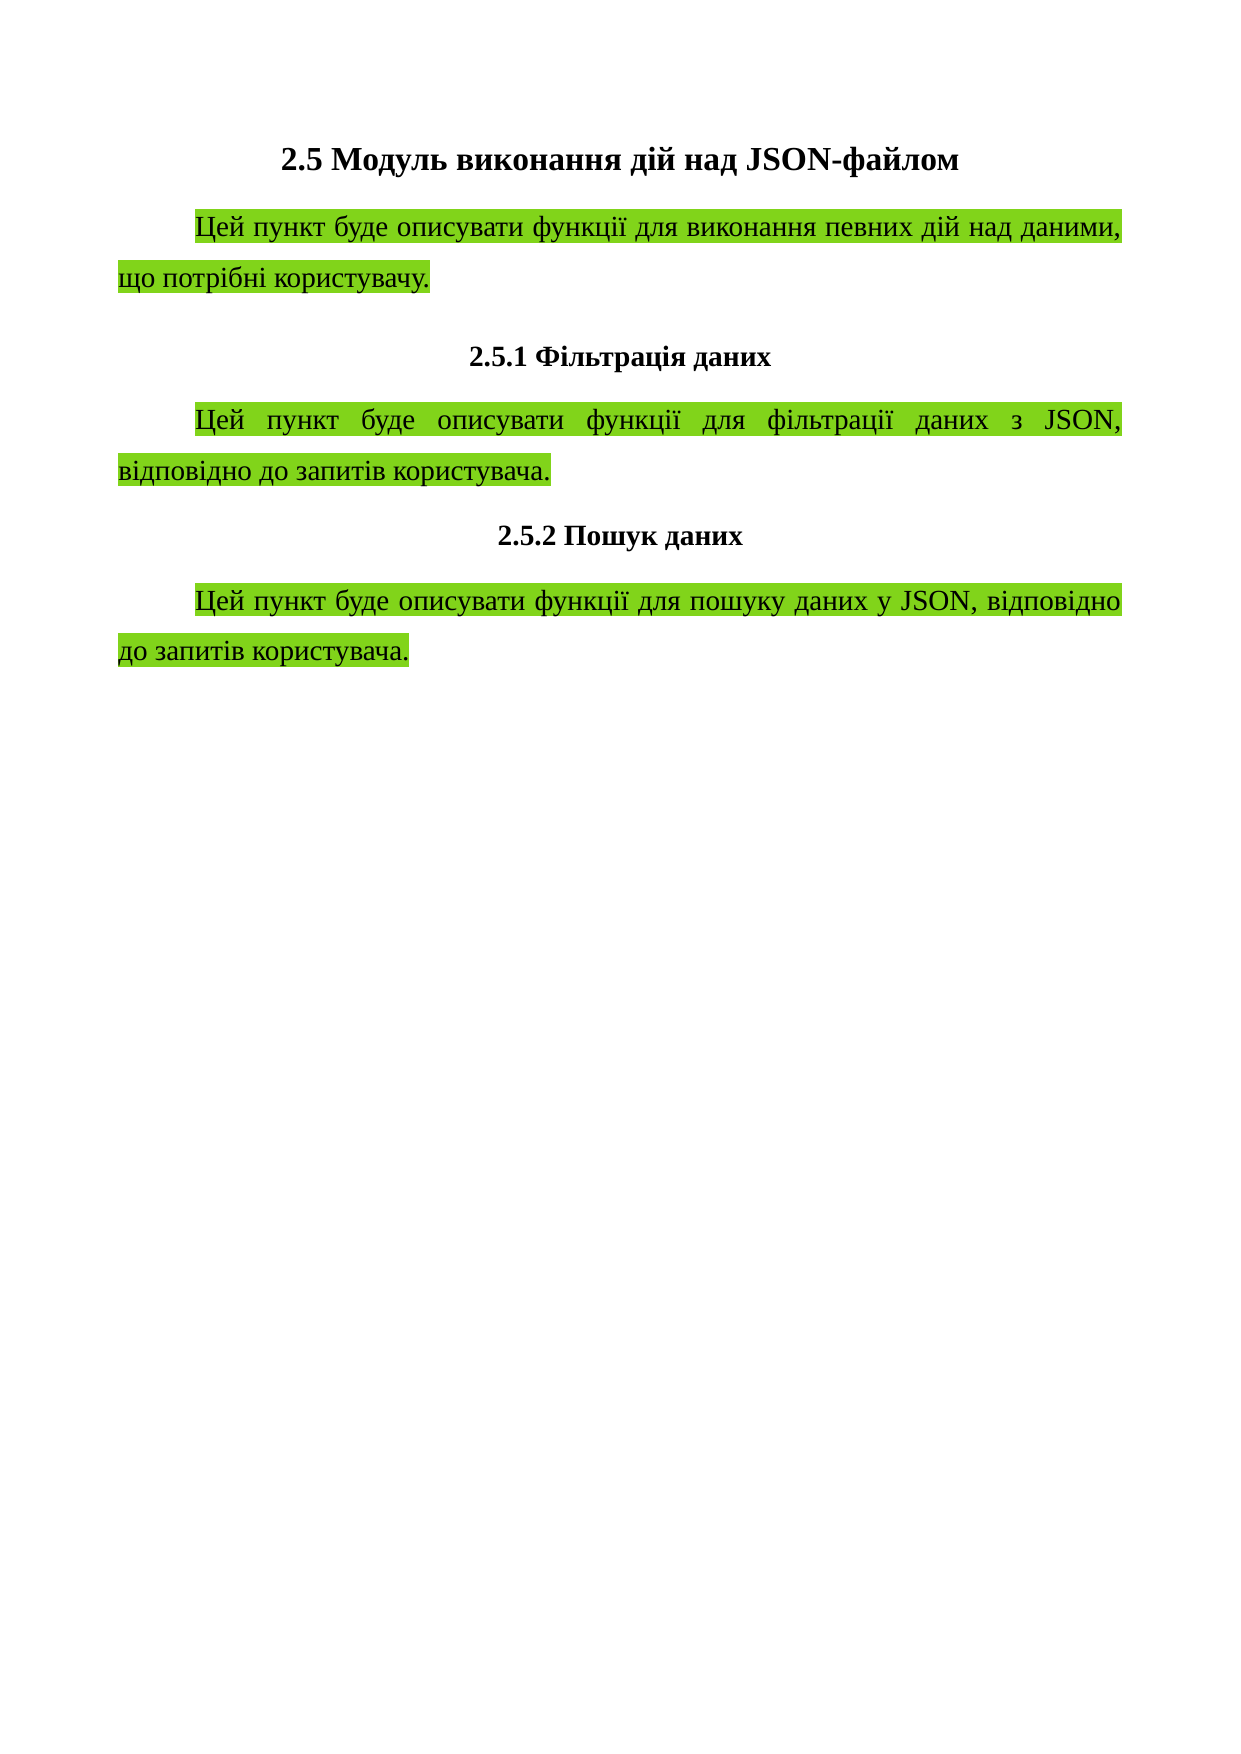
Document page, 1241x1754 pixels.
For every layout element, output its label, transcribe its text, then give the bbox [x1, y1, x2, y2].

text Цей пункт буде описувати функції для фільтрації даних з JSON, відповідно до запитів користувача. [118, 402, 1122, 486]
subtitle 2.5.2 Пошук даних [118, 517, 1122, 551]
text Цей пункт буде описувати функції для пошуку даних у JSON, відповідно до запитів користувача. [118, 583, 1122, 667]
text Цей пункт буде описувати функції для виконання певних дій над даними, що потрібні користувачу. [118, 209, 1122, 293]
subtitle 2.5.1 Фільтрація даних [118, 339, 1122, 373]
subtitle 2.5 Модуль виконання дій над JSON-файлом [118, 139, 1122, 178]
